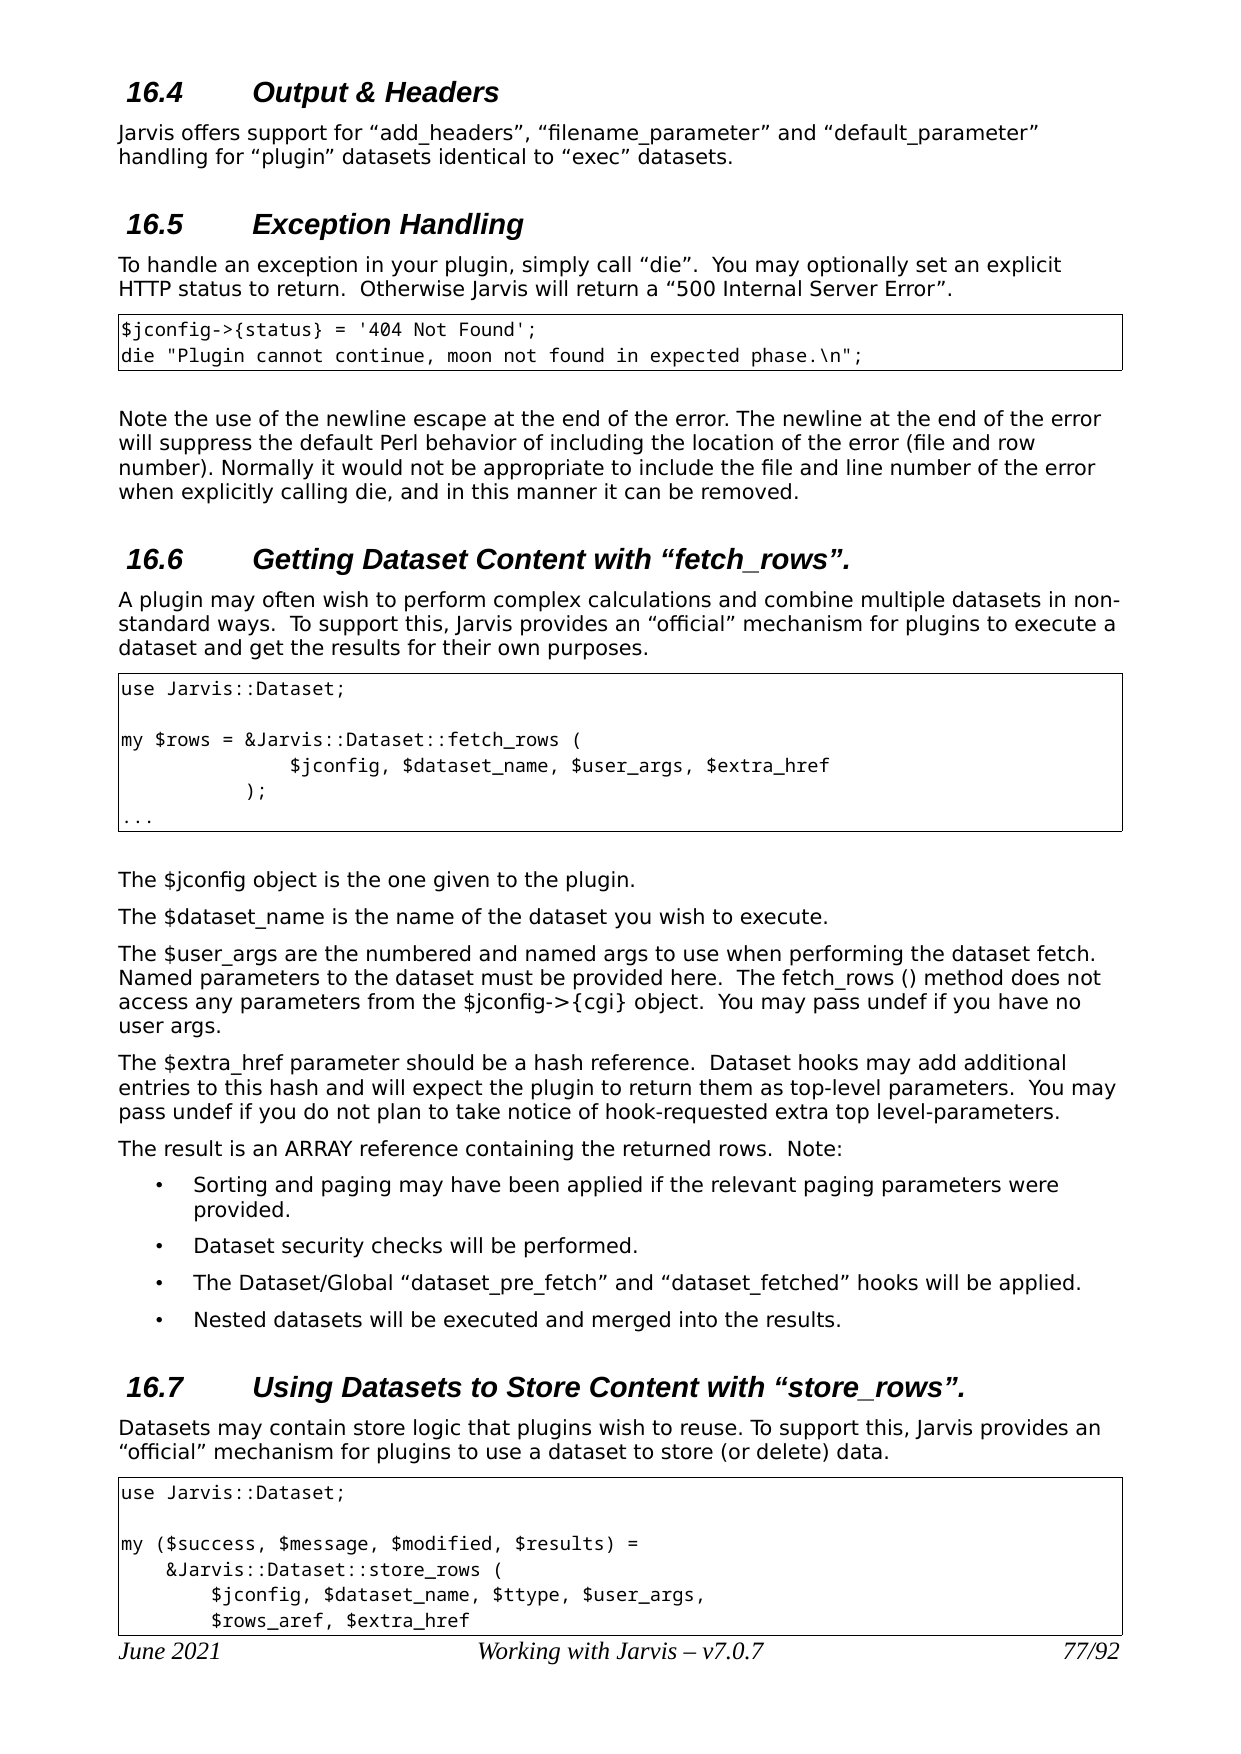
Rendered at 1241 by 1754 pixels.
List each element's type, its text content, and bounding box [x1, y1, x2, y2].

text The $user_args are the numbered and named args to use when performing the dataset fetch. Named parameters to the dataset must be provided here. The fetch_rows () method does not access any parameters from the $jconfig->{cgi} object. You may pass undef if you have no user args. [118, 942, 1122, 1039]
text use Jarvis::Dataset; [119, 674, 1122, 701]
text A plugin may often wish to perform complex calculations and combine multiple datasets in non-standard ways. To support this, Jarvis provides an “official” mechanism for plugins to execute a dataset and get the results for their own purposes. [118, 588, 1122, 661]
subtitle Exception Handling [118, 207, 1122, 241]
text Note the use of the newline escape at the end of the error. The newline at the end of the error will suppress the default Perl behavior of including the location of the error (file and row number). Normally it would not be appropriate to include the file and line number of the error when explicitly calling die, and in this manner it can be removed. [118, 407, 1122, 504]
text The result is an ARRAY reference containing the returned rows. Note: [118, 1137, 1122, 1161]
text The $jconfig object is the one given to the plugin. [118, 868, 1122, 892]
text $jconfig, $dataset_name, $user_args, $extra_href [119, 750, 1122, 775]
text &Jarvis::Dataset::store_rows ( [119, 1553, 1122, 1579]
text die "Plugin cannot continue, moon not found in expected phase.\n"; [119, 340, 1122, 370]
text The $extra_href parameter should be a hash reference. Dataset hooks may add additional entries to this hash and will expect the plugin to return them as top-level parameters. You may pass undef if you do not plan to take notice of hook-requested extra top level-parameters. [118, 1051, 1122, 1124]
list Dataset security checks will be performed. [156, 1234, 1122, 1259]
subtitle Using Datasets to Store Content with “store_rows”. [118, 1370, 1122, 1403]
subtitle Getting Dataset Content with “fetch_rows”. [118, 542, 1122, 575]
text ); [119, 775, 1122, 801]
list Nested datasets will be executed and merged into the results. [156, 1308, 1122, 1332]
text use Jarvis::Dataset; [119, 1478, 1122, 1505]
text $jconfig, $dataset_name, $ttype, $user_args, [119, 1579, 1122, 1604]
text my ($success, $message, $modified, $results) = [119, 1528, 1122, 1553]
list The Dataset/Global “dataset_pre_fetch” and “dataset_fetched” hooks will be applied. [156, 1271, 1122, 1296]
text $jconfig->{status} = '404 Not Found'; [119, 315, 1122, 340]
text Jarvis offers support for “add_headers”, “filename_parameter” and “default_parameter” handling for “plugin” datasets identical to “exec” datasets. [118, 121, 1122, 169]
subtitle Output & Headers [118, 75, 1122, 108]
list Sorting and paging may have been applied if the relevant paging parameters were provided. [156, 1173, 1122, 1222]
text ... [119, 801, 1122, 831]
text my $rows = &Jarvis::Dataset::fetch_rows ( [119, 724, 1122, 750]
text To handle an exception in your plugin, simply call “die”. You may optionally set an explicit HTTP status to return. Otherwise Jarvis will return a “500 Internal Server Error”. [118, 253, 1122, 302]
text Datasets may contain store logic that plugins wish to reuse. To support this, Jarvis provides an “official” mechanism for plugins to use a dataset to store (or delete) data. [118, 1416, 1122, 1464]
text $rows_aref, $extra_href [119, 1604, 1122, 1635]
text The $dataset_name is the name of the dataset you wish to execute. [118, 905, 1122, 929]
